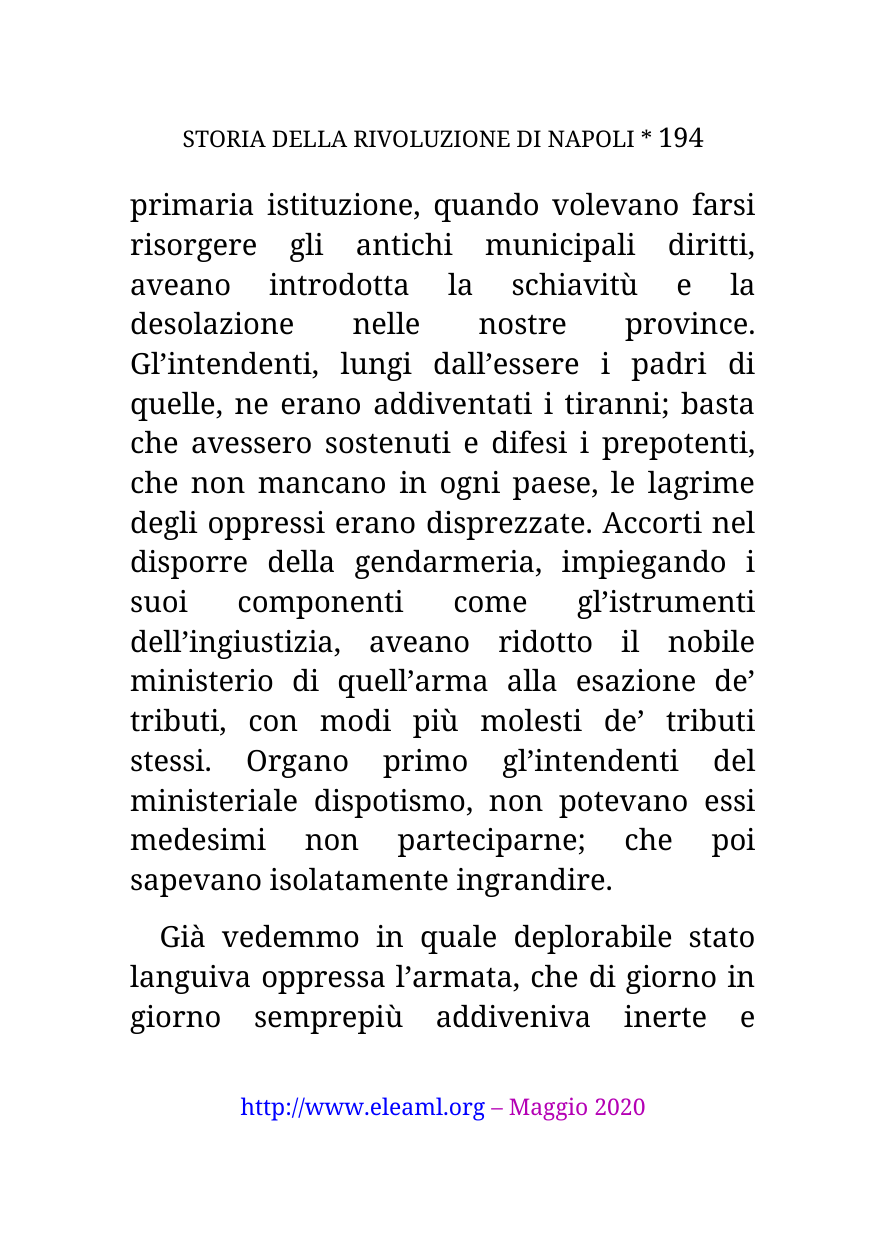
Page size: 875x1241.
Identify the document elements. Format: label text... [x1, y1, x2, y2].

text primaria istituzione, quando volevano farsi risorgere gli antichi municipali diritti, aveano introdotta la schiavitù e la desolazione nelle nostre province. Gl’intendenti, lungi dall’essere i padri di quelle, ne erano addiventati i tiranni; basta che avessero sostenuti e difesi i prepotenti, che non mancano in ogni paese, le lagrime degli oppressi erano disprezzate. Accorti nel disporre della gendarmeria, impiegando i suoi componenti come gl’istrumenti dell’ingiustizia, aveano ridotto il nobile ministerio di quell’arma alla esazione de’ tributi, con modi più molesti de’ tributi stessi. Organo primo gl’intendenti del ministeriale dispotismo, non potevano essi medesimi non parteciparne; che poi sapevano isolatamente ingrandire. [130, 184, 756, 899]
text Già vedemmo in quale deplorabile stato languiva oppressa l’armata, che di giorno in giorno semprepiù addiveniva inerte e [130, 917, 756, 1036]
